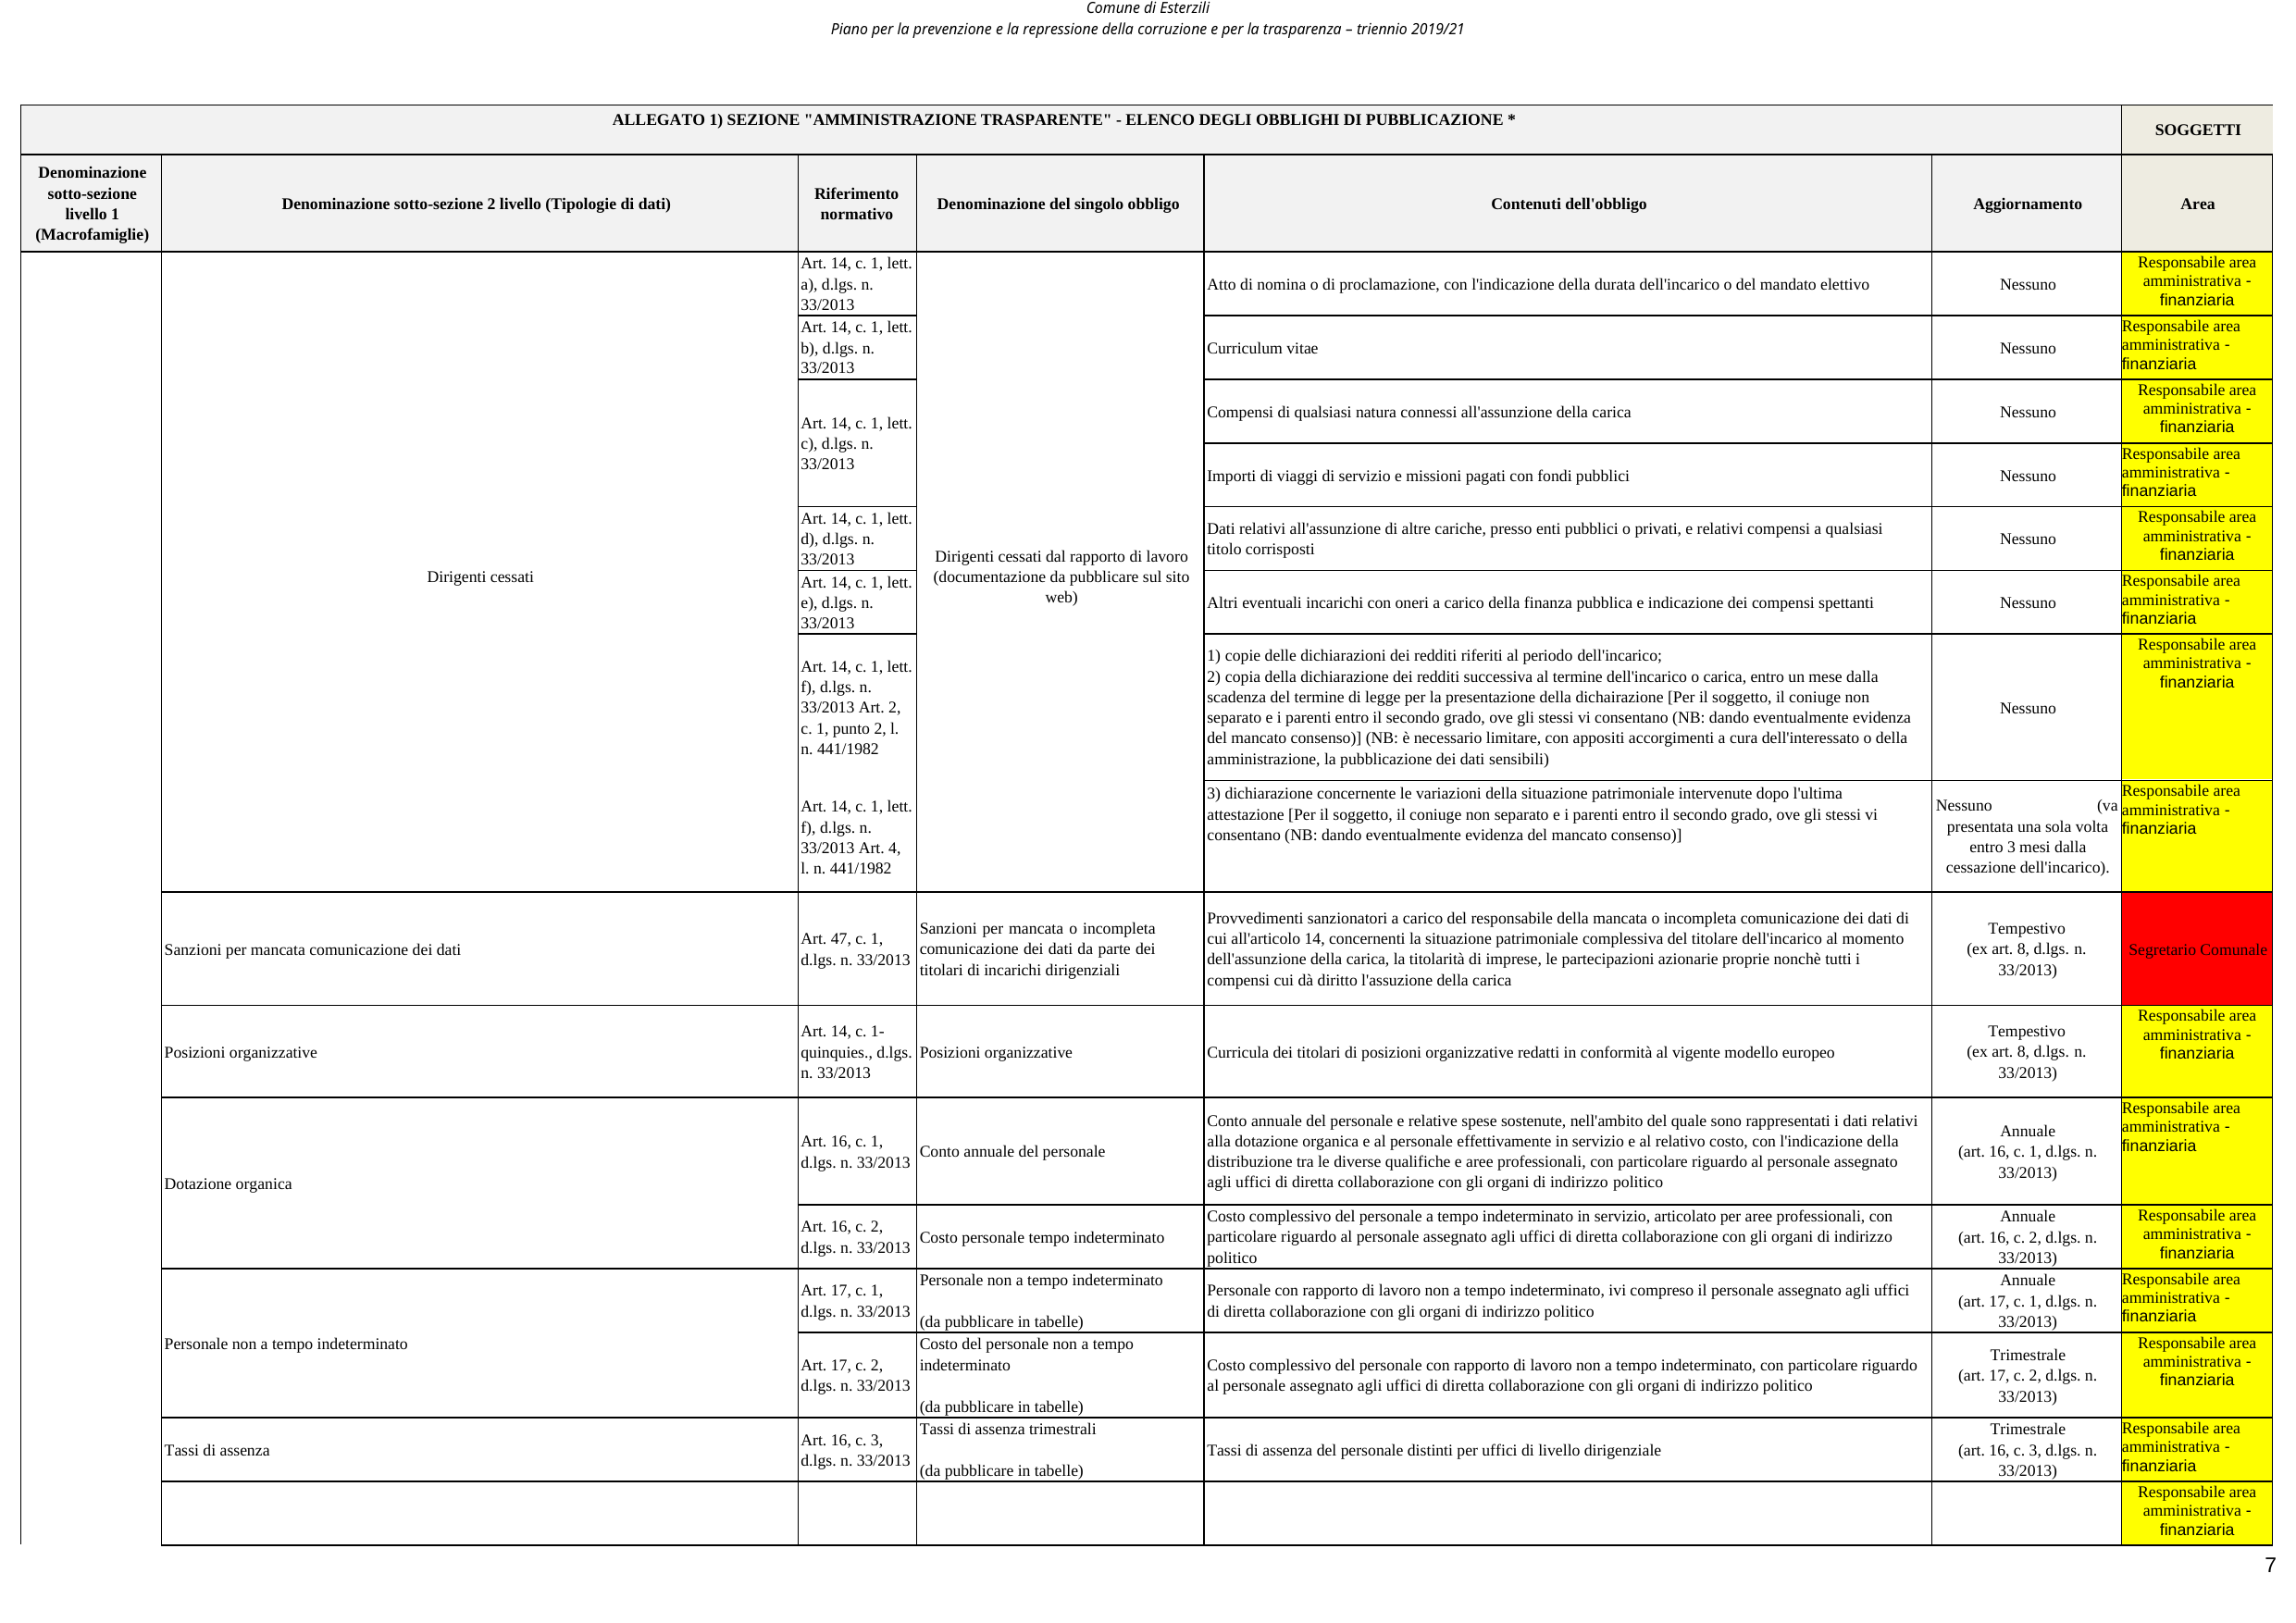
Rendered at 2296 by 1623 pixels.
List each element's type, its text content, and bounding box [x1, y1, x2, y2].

table_cell Art. 14, c. 1- quinquies., d.lgs. n. 33/2013 [799, 1006, 916, 1096]
table_cell Tassi di assenza [162, 1419, 798, 1481]
table_cell Tassi di assenza trimestrali (da pubblicare in tabelle) [917, 1419, 1203, 1481]
table_cell Art. 16, c. 1, d.lgs. n. 33/2013 [799, 1098, 916, 1204]
table_cell Responsabile area amministrativa - finanziaria [2122, 1270, 2272, 1332]
table_cell Tempestivo (ex art. 8, d.lgs. n. 33/2013) [1932, 1006, 2121, 1096]
table_cell Compensi di qualsiasi natura connessi all'assunzione della carica [1205, 380, 1931, 442]
table_cell Art. 47, c. 1, d.lgs. n. 33/2013 [799, 893, 916, 1005]
table_cell Aggiornamento [1932, 155, 2121, 251]
table_cell Annuale (art. 16, c. 1, d.lgs. n. 33/2013) [1932, 1098, 2121, 1204]
table_cell Responsabile area amministrativa - finanziaria [2122, 1206, 2272, 1268]
table_cell Nessuno (va presentata una sola volta entro 3 mesi dalla cessazione dell'incarico). [1932, 781, 2121, 891]
table_cell Costo del personale non a tempo indeterminato (da pubblicare in tabelle) [917, 1333, 1203, 1417]
table_cell Art. 14, c. 1, lett. d), d.lgs. n. 33/2013 [799, 507, 916, 570]
table_cell Nessuno [1932, 380, 2121, 442]
table_cell Personale non a tempo indeterminato (da pubblicare in tabelle) [917, 1270, 1203, 1332]
table_cell [1932, 1482, 2121, 1544]
table_cell Art. 14, c. 1, lett. c), d.lgs. n. 33/2013 [799, 380, 916, 506]
table_cell Personale con rapporto di lavoro non a tempo indeterminato, ivi compreso il personale assegnato agli uffici di diretta collaborazione con gli organi di indirizzo politico [1205, 1270, 1931, 1332]
table_cell Responsabile area amministrativa - finanziaria [2122, 781, 2272, 891]
table_cell Conto annuale del personale [917, 1098, 1203, 1204]
table_cell Denominazione del singolo obbligo [917, 155, 1203, 251]
table_cell Nessuno [1932, 253, 2121, 315]
table_cell Costo complessivo del personale a tempo indeterminato in servizio, articolato per aree professionali, con particolare riguardo al personale assegnato agli uffici di diretta collaborazione con gli organi di indirizzo politico [1205, 1206, 1931, 1268]
table_cell Annuale (art. 16, c. 2, d.lgs. n. 33/2013) [1932, 1206, 2121, 1268]
table_cell [162, 1482, 798, 1544]
table_cell Art. 17, c. 2, d.lgs. n. 33/2013 [799, 1333, 916, 1417]
table_cell Dirigenti cessati [162, 253, 798, 891]
table_cell Art. 14, c. 1, lett. f), d.lgs. n. 33/2013 Art. 2, c. 1, punto 2, l. n. 441/1982 Art. 14, c. 1, lett. f), d.lgs. n. 33/2013 Art. 4, l. n. 441/1982 [799, 635, 916, 891]
table_cell Curriculum vitae [1205, 316, 1931, 378]
table_cell [799, 1482, 916, 1544]
table_cell Nessuno [1932, 316, 2121, 378]
table_cell Art. 16, c. 2, d.lgs. n. 33/2013 [799, 1206, 916, 1268]
table_header ALLEGATO 1) SEZIONE "AMMINISTRAZIONE TRASPARENTE" - ELENCO DEGLI OBBLIGHI DI PUBBLICAZIONE * [21, 105, 2121, 154]
table_cell Denominazione sotto-sezione 2 livello (Tipologie di dati) [162, 155, 798, 251]
table_cell Responsabile area amministrativa - finanziaria [2122, 635, 2272, 779]
table_cell Personale non a tempo indeterminato [162, 1270, 798, 1417]
table_cell Dati relativi all'assunzione di altre cariche, presso enti pubblici o privati, e relativi compensi a qualsiasi titolo corrisposti [1205, 507, 1931, 570]
table_cell Riferimento normativo [799, 155, 916, 251]
table_cell Responsabile area amministrativa - finanziaria [2122, 1333, 2272, 1417]
table_cell Nessuno [1932, 571, 2121, 633]
table_cell Nessuno [1932, 444, 2121, 506]
table_cell Nessuno [1932, 507, 2121, 570]
table_cell Curricula dei titolari di posizioni organizzative redatti in conformità al vigente modello europeo [1205, 1006, 1931, 1096]
table_cell Tassi di assenza del personale distinti per uffici di livello dirigenziale [1205, 1419, 1931, 1481]
table_cell 3) dichiarazione concernente le variazioni della situazione patrimoniale intervenute dopo l'ultima attestazione [Per il soggetto, il coniuge non separato e i parenti entro il secondo grado, ove gli stessi vi consentano (NB: dando eventualmente evidenza del mancato consenso)] [1205, 781, 1931, 891]
table_cell [917, 1482, 1203, 1544]
table_cell Responsabile area amministrativa - finanziaria [2122, 507, 2272, 570]
table_cell Responsabile area amministrativa - finanziaria [2122, 316, 2272, 378]
table_cell Responsabile area amministrativa - finanziaria [2122, 1006, 2272, 1096]
table_cell Art. 14, c. 1, lett. e), d.lgs. n. 33/2013 [799, 571, 916, 633]
table_cell [21, 1481, 161, 1544]
table_cell Responsabile area amministrativa - finanziaria [2122, 1482, 2272, 1544]
table_cell Sanzioni per mancata o incompleta comunicazione dei dati da parte dei titolari di incarichi dirigenziali [917, 893, 1203, 1005]
table_cell Provvedimenti sanzionatori a carico del responsabile della mancata o incompleta comunicazione dei dati di cui all'articolo 14, concernenti la situazione patrimoniale complessiva del titolare dell'incarico al momento dell'assunzione della carica, la titolarità di imprese, le partecipazioni azionarie proprie nonchè tutti i compensi cui dà diritto l'assuzione della carica [1205, 893, 1931, 1005]
table_cell Trimestrale (art. 17, c. 2, d.lgs. n. 33/2013) [1932, 1333, 2121, 1417]
table_cell Area [2122, 155, 2272, 251]
table_header SOGGETTI [2122, 105, 2273, 154]
table_cell Responsabile area amministrativa - finanziaria [2122, 1098, 2272, 1204]
table_cell Atto di nomina o di proclamazione, con l'indicazione della durata dell'incarico o del mandato elettivo [1205, 253, 1931, 315]
table_cell Costo complessivo del personale con rapporto di lavoro non a tempo indeterminato, con particolare riguardo al personale assegnato agli uffici di diretta collaborazione con gli organi di indirizzo politico [1205, 1333, 1931, 1417]
table_cell Posizioni organizzative [917, 1006, 1203, 1096]
table_cell Segretario Comunale [2122, 893, 2272, 1005]
table_cell Art. 17, c. 1, d.lgs. n. 33/2013 [799, 1270, 916, 1332]
table_cell [1205, 1482, 1931, 1544]
table_cell Dotazione organica [162, 1098, 798, 1268]
table_cell Dirigenti cessati dal rapporto di lavoro (documentazione da pubblicare sul sito web) [917, 253, 1203, 891]
table_cell Posizioni organizzative [162, 1006, 798, 1096]
table_cell Contenuti dell'obbligo [1205, 155, 1931, 251]
table_cell copie delle dichiarazioni dei redditi riferiti al periodo dell'incarico; copia della dichiarazione dei redditi successiva al termine dell'incarico o carica, entro un mese dalla scadenza del termine di legge per la presentazione della dichairazione [Per il soggetto, il coniuge non separato e i parenti entro il secondo grado, ove gli stessi vi consentano (NB: dando eventualmente evidenza del mancato consenso)] (NB: è necessario limitare, con appositi accorgimenti a cura dell'interessato o della amministrazione, la pubblicazione dei dati sensibili) [1205, 635, 1931, 779]
table_cell Importi di viaggi di servizio e missioni pagati con fondi pubblici [1205, 444, 1931, 506]
table_cell Responsabile area amministrativa - finanziaria [2122, 444, 2272, 506]
table_cell Responsabile area amministrativa - finanziaria [2122, 571, 2272, 633]
table_cell Sanzioni per mancata comunicazione dei dati [162, 893, 798, 1005]
table_cell Conto annuale del personale e relative spese sostenute, nell'ambito del quale sono rappresentati i dati relativi alla dotazione organica e al personale effettivamente in servizio e al relativo costo, con l'indicazione della distribuzione tra le diverse qualifiche e aree professionali, con particolare riguardo al personale assegnato agli uffici di diretta collaborazione con gli organi di indirizzo politico [1205, 1098, 1931, 1204]
table_cell [21, 253, 161, 1481]
table_cell Costo personale tempo indeterminato [917, 1206, 1203, 1268]
table_cell Responsabile area amministrativa - finanziaria [2122, 1419, 2272, 1481]
table_cell Nessuno [1932, 635, 2121, 779]
table_cell Art. 16, c. 3, d.lgs. n. 33/2013 [799, 1419, 916, 1481]
table_cell Responsabile area amministrativa - finanziaria [2122, 380, 2272, 442]
table_cell Annuale (art. 17, c. 1, d.lgs. n. 33/2013) [1932, 1270, 2121, 1332]
table_cell Trimestrale (art. 16, c. 3, d.lgs. n. 33/2013) [1932, 1419, 2121, 1481]
table_cell Denominazione sotto-sezione livello 1 (Macrofamiglie) [21, 155, 161, 251]
table_cell Art. 14, c. 1, lett. a), d.lgs. n. 33/2013 [799, 253, 916, 315]
table_cell Responsabile area amministrativa - finanziaria [2122, 253, 2272, 315]
table_cell Tempestivo (ex art. 8, d.lgs. n. 33/2013) [1932, 893, 2121, 1005]
table_cell Art. 14, c. 1, lett. b), d.lgs. n. 33/2013 [799, 316, 916, 378]
table_cell Altri eventuali incarichi con oneri a carico della finanza pubblica e indicazione dei compensi spettanti [1205, 571, 1931, 633]
